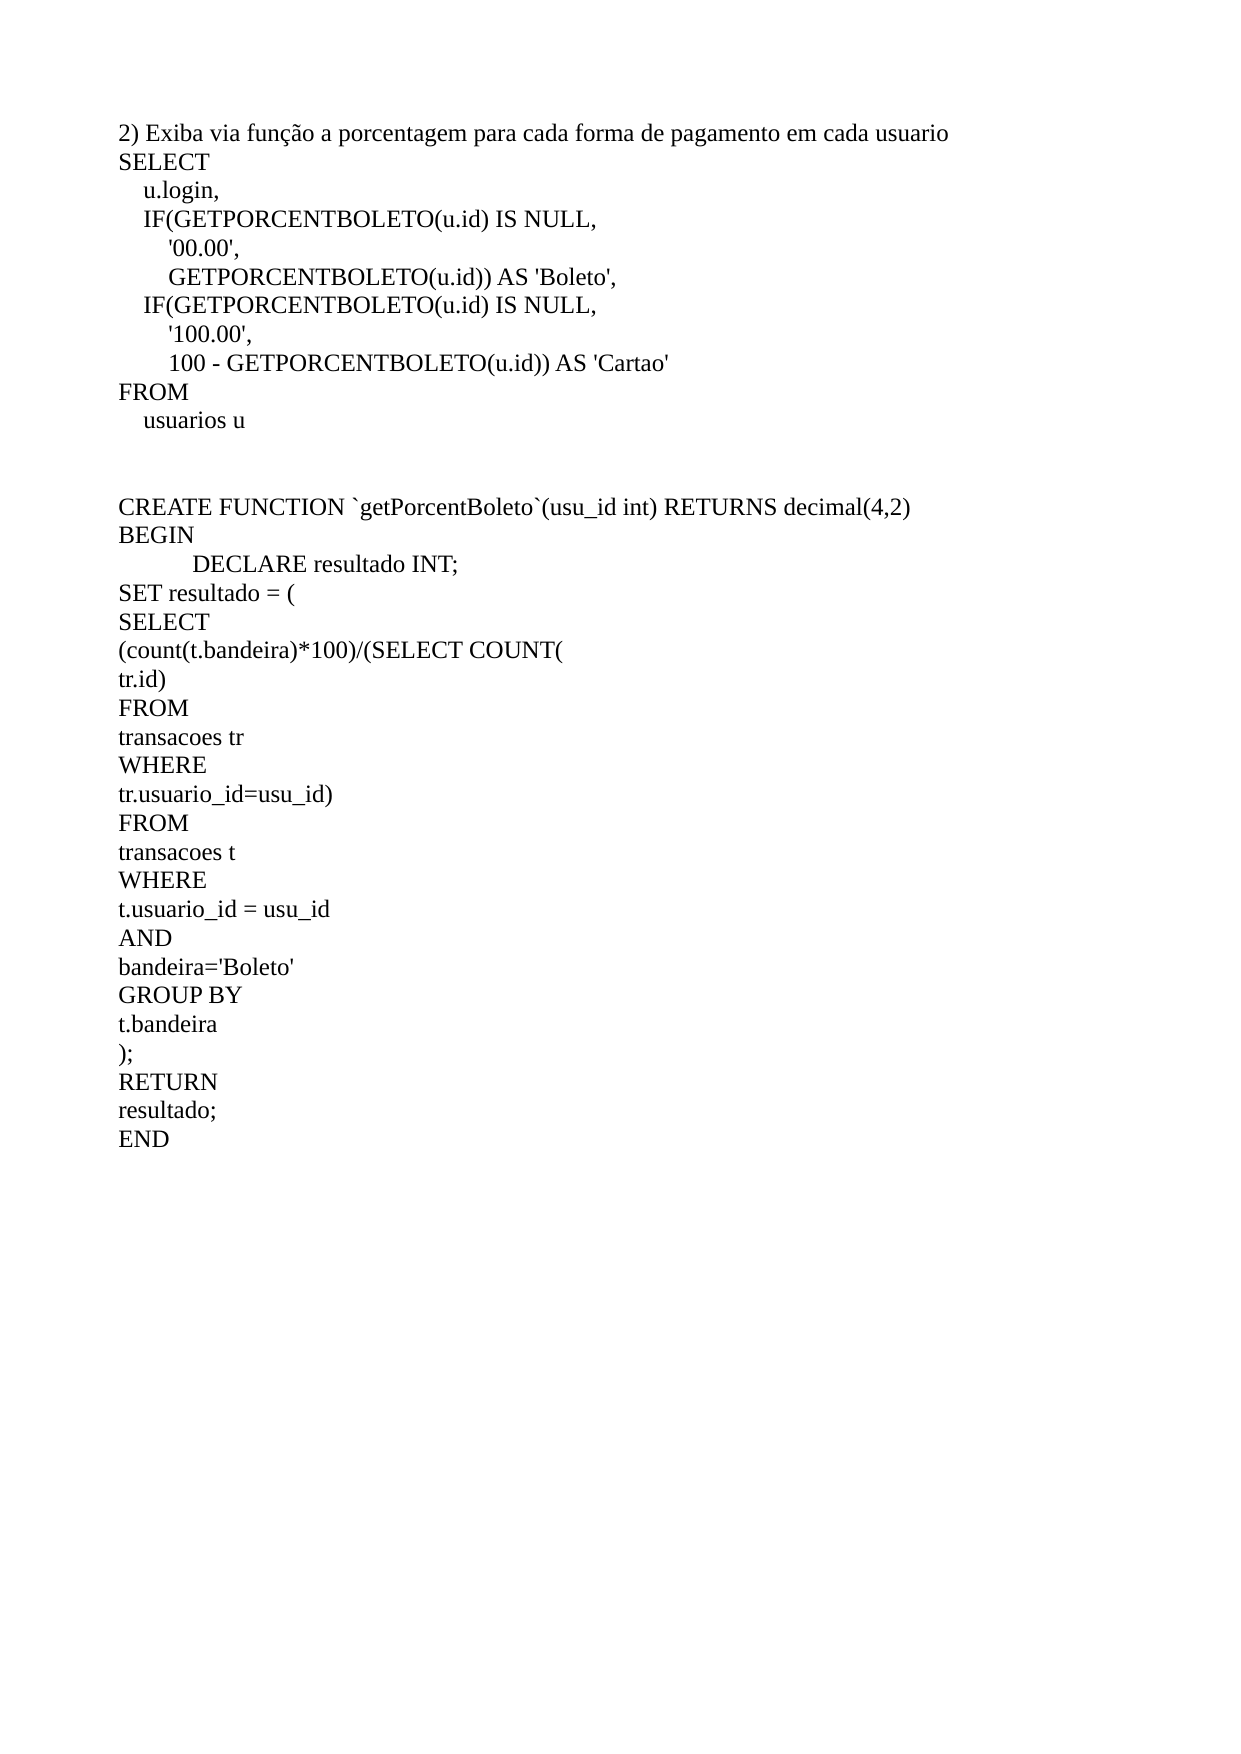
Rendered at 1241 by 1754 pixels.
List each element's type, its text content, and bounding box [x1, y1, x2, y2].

text WHERE [118, 751, 1122, 779]
text RETURN [118, 1067, 1122, 1096]
text WHERE [118, 866, 1122, 894]
text transacoes t [118, 837, 1122, 866]
text t.bandeira [118, 1009, 1122, 1038]
text ); [118, 1038, 1122, 1067]
text FROM [118, 808, 1122, 837]
text IF(GETPORCENTBOLETO(u.id) IS NULL, [118, 291, 1122, 319]
text GETPORCENTBOLETO(u.id)) AS 'Boleto', [118, 262, 1122, 291]
text FROM [118, 377, 1122, 406]
text (count(t.bandeira)*100)/(SELECT COUNT( [118, 636, 1122, 664]
text CREATE FUNCTION `getPorcentBoleto`(usu_id int) RETURNS decimal(4,2) [118, 492, 1122, 521]
text FROM [118, 693, 1122, 722]
text transacoes tr [118, 722, 1122, 751]
text END [118, 1124, 1122, 1153]
text 2) Exiba via função a porcentagem para cada forma de pagamento em cada usuario [118, 118, 1122, 147]
text GROUP BY [118, 981, 1122, 1009]
text DECLARE resultado INT; [118, 549, 1122, 578]
text BEGIN [118, 521, 1122, 549]
text bandeira='Boleto' [118, 952, 1122, 981]
text AND [118, 923, 1122, 952]
text usuarios u [118, 406, 1122, 434]
text tr.id) [118, 664, 1122, 693]
text u.login, [118, 176, 1122, 204]
text SELECT [118, 147, 1122, 176]
text tr.usuario_id=usu_id) [118, 779, 1122, 808]
text IF(GETPORCENTBOLETO(u.id) IS NULL, [118, 204, 1122, 233]
text resultado; [118, 1096, 1122, 1124]
text SET resultado = ( [118, 578, 1122, 607]
text SELECT [118, 607, 1122, 636]
text '100.00', [118, 319, 1122, 348]
text t.usuario_id = usu_id [118, 894, 1122, 923]
text 100 - GETPORCENTBOLETO(u.id)) AS 'Cartao' [118, 348, 1122, 377]
text '00.00', [118, 233, 1122, 262]
